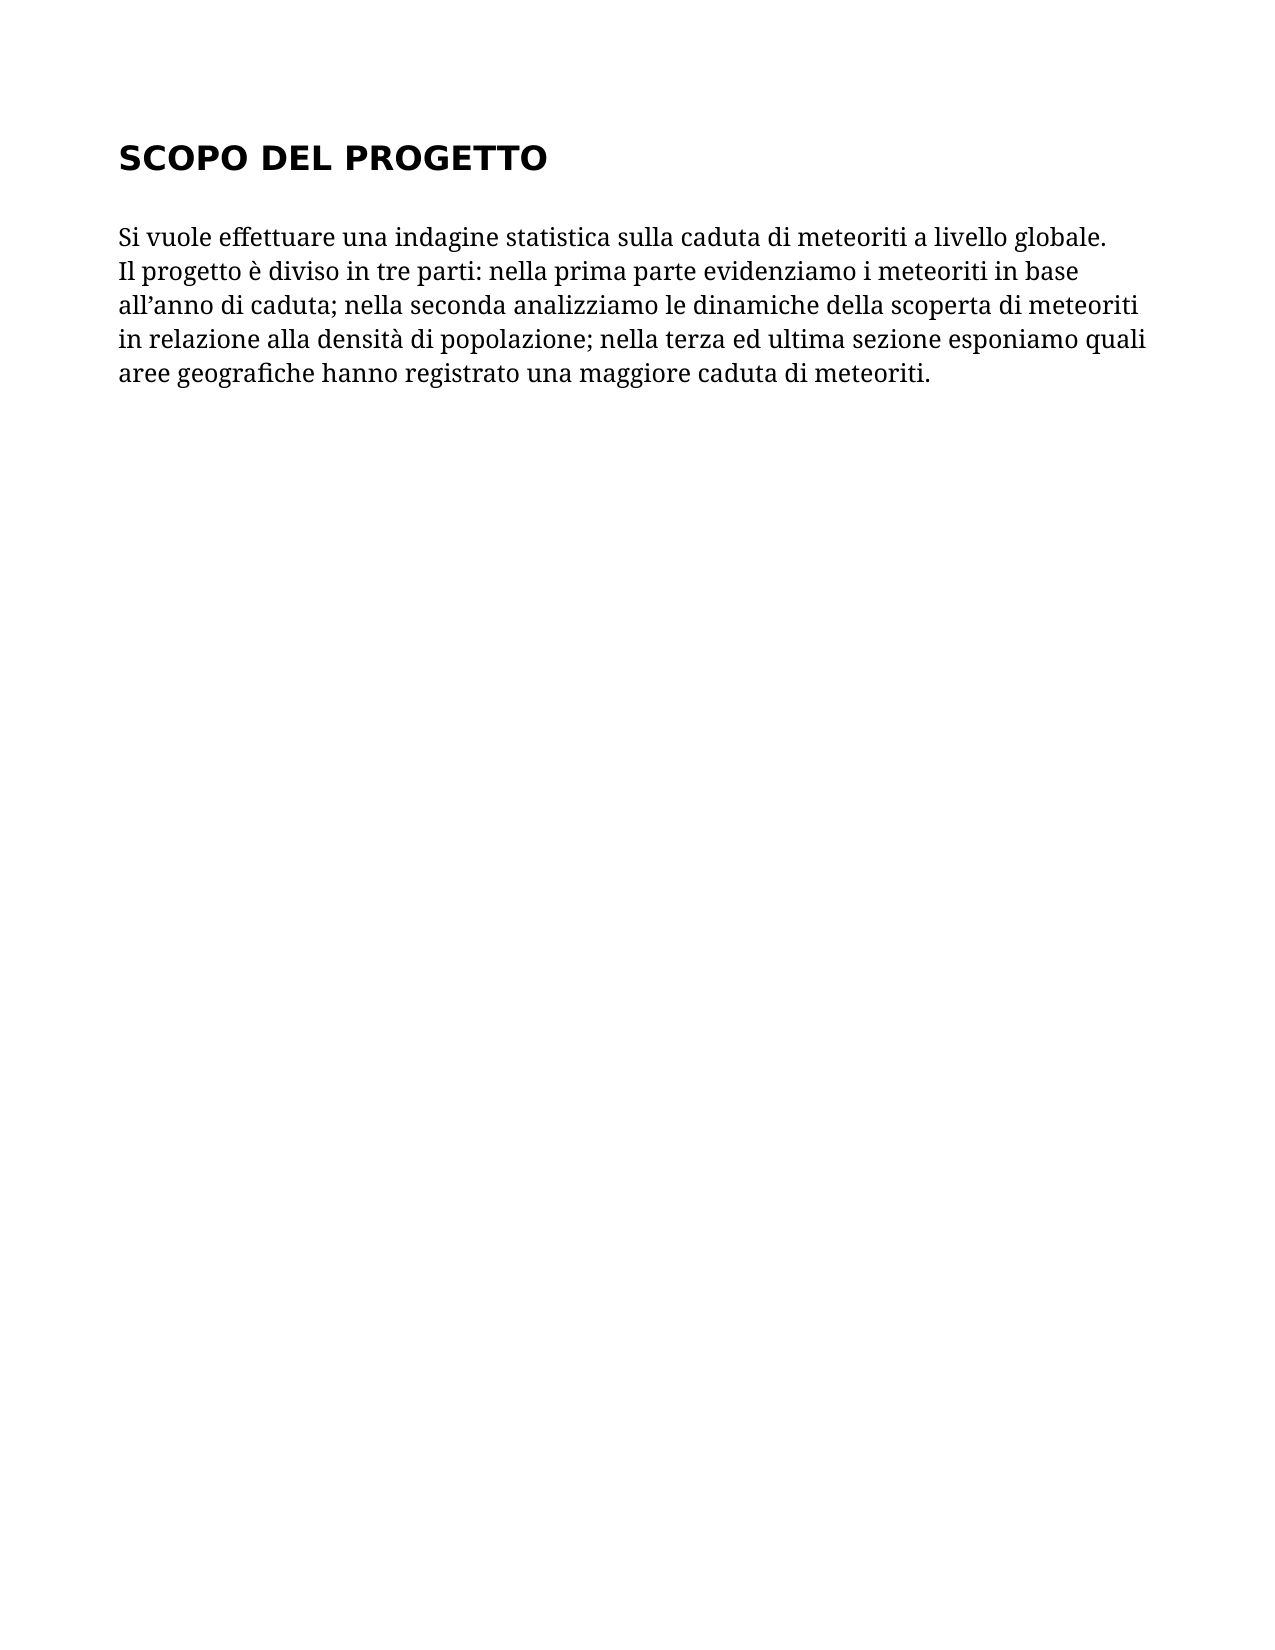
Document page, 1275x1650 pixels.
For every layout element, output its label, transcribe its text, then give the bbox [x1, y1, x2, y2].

text Si vuole effettuare una indagine statistica sulla caduta di meteoriti a livello globale. [118, 220, 1157, 254]
text Il progetto è diviso in tre parti: nella prima parte evidenziamo i meteoriti in base all’anno di caduta; nella seconda analizziamo le dinamiche della scoperta di meteoriti in relazione alla densità di popolazione; nella terza ed ultima sezione esponiamo quali aree geografiche hanno registrato una maggiore caduta di meteoriti. [118, 254, 1157, 390]
subtitle SCOPO DEL PROGETTO [118, 139, 1157, 178]
